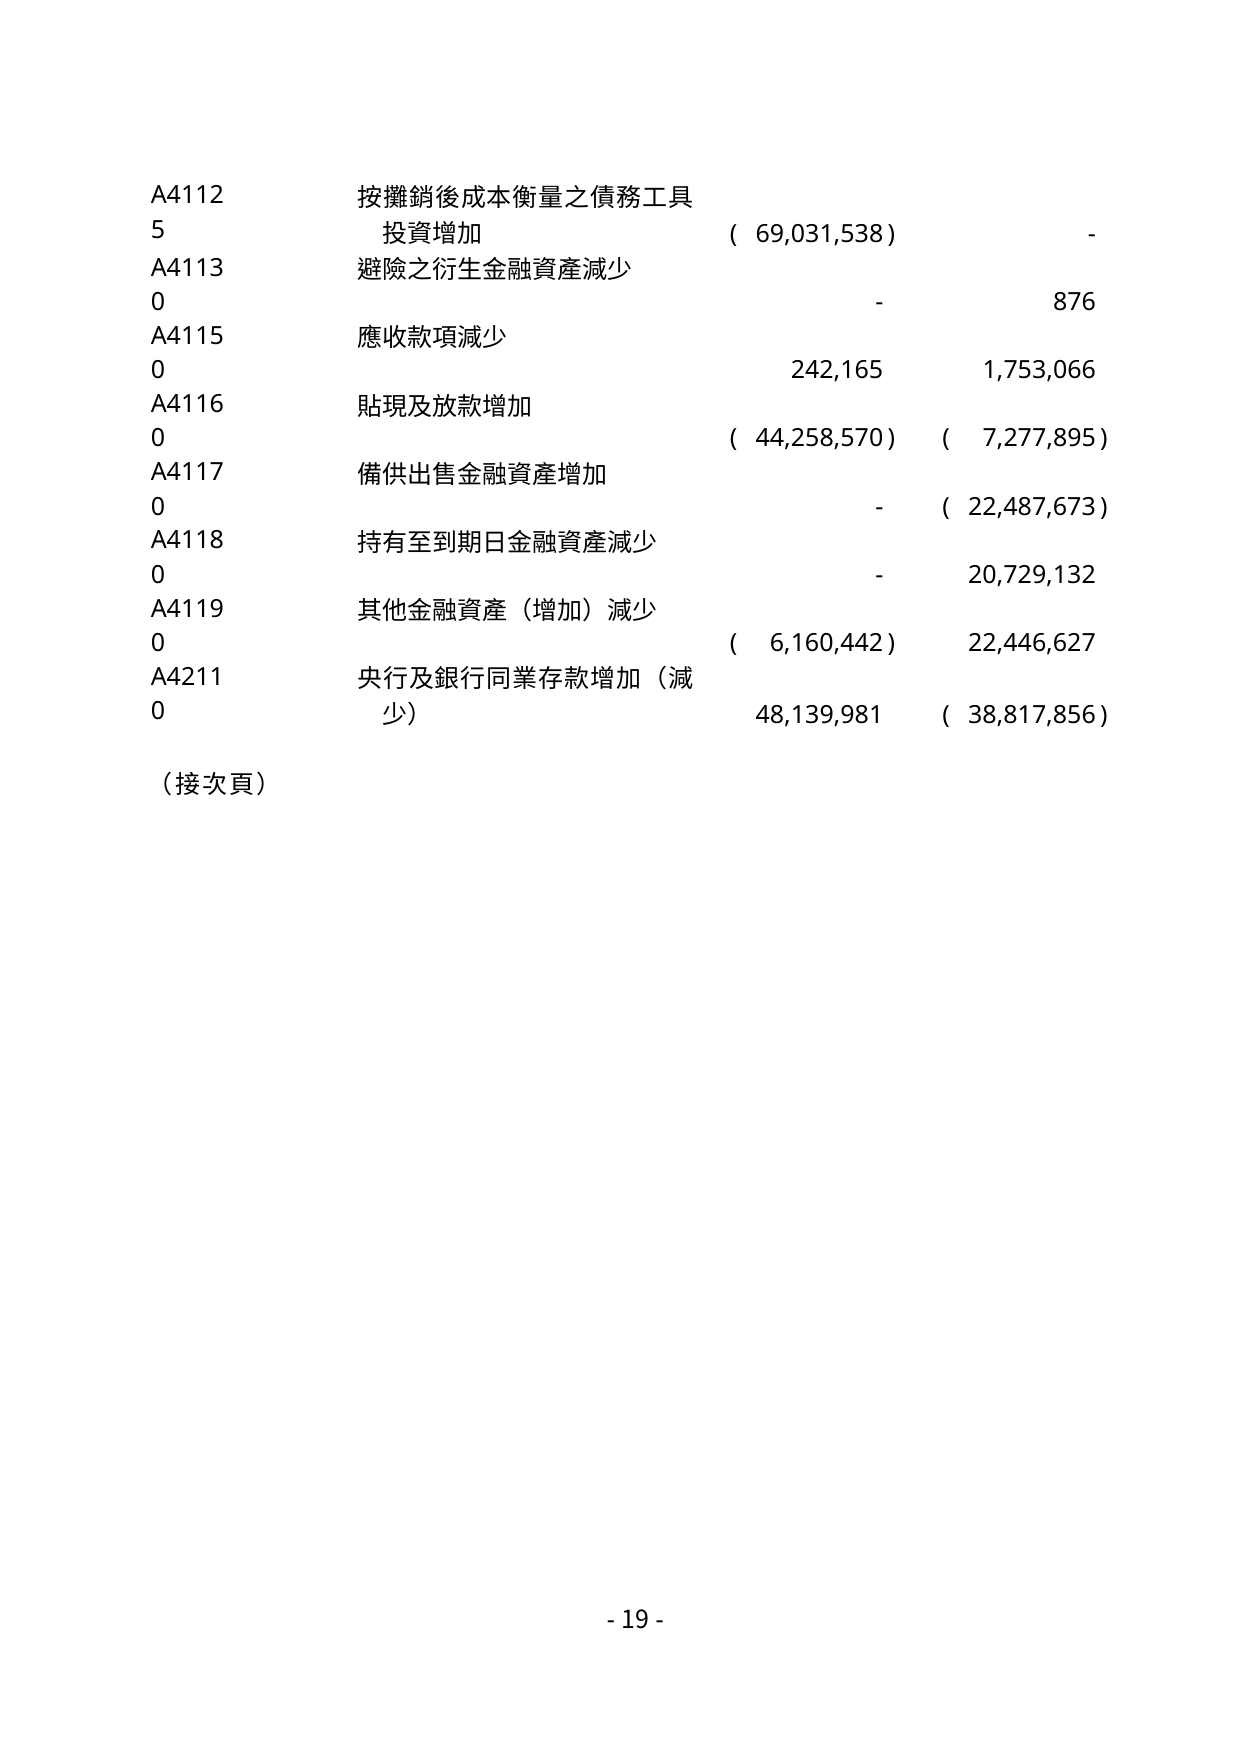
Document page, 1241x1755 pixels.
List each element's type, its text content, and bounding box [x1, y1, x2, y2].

table_cell 1,753,066 [928, 318, 1122, 386]
table_cell [697, 177, 715, 250]
table_cell 876 [928, 250, 1122, 318]
table_cell [910, 590, 927, 658]
table_cell - [715, 454, 910, 522]
table_cell [236, 522, 254, 590]
table_cell 其他金融資產（增加）減少 [254, 590, 697, 658]
table_cell 22,446,627 [928, 590, 1122, 658]
table_cell [910, 250, 927, 318]
table_cell [697, 659, 715, 731]
table_cell [910, 522, 927, 590]
table_cell [236, 386, 254, 454]
table_cell ( 7,277,895 ) [928, 386, 1122, 454]
table_cell ( 38,817,856 ) [928, 659, 1122, 731]
table_cell [236, 318, 254, 386]
table_cell 48,139,981 [715, 659, 910, 731]
table_cell [910, 318, 927, 386]
table_cell [236, 454, 254, 522]
table_cell - [715, 522, 910, 590]
table_cell [697, 250, 715, 318]
table_cell 避險之衍生金融資產減少 [254, 250, 697, 318]
table_cell [697, 318, 715, 386]
table_cell 按攤銷後成本衡量之債務工具投資增加 [254, 177, 697, 250]
table_cell A41130 [148, 250, 236, 318]
table_cell [236, 177, 254, 250]
table_cell [910, 454, 927, 522]
table_cell A41180 [148, 522, 236, 590]
table_cell ( 69,031,538 ) [715, 177, 910, 250]
table_cell [910, 659, 927, 731]
table_cell [236, 250, 254, 318]
table_cell [910, 177, 927, 250]
table_cell [697, 522, 715, 590]
table_cell [697, 454, 715, 522]
table_cell A41170 [148, 454, 236, 522]
table_cell A42110 [148, 659, 236, 731]
table_cell 242,165 [715, 318, 910, 386]
table_cell 貼現及放款增加 [254, 386, 697, 454]
table_cell 持有至到期日金融資產減少 [254, 522, 697, 590]
text （接次頁） [148, 731, 1122, 801]
table_cell 20,729,132 [928, 522, 1122, 590]
table_cell A41160 [148, 386, 236, 454]
table_cell A41125 [148, 177, 236, 250]
table_cell - [928, 177, 1122, 250]
table_cell ( 6,160,442 ) [715, 590, 910, 658]
table_cell A41150 [148, 318, 236, 386]
table_cell [236, 659, 254, 731]
table_cell 應收款項減少 [254, 318, 697, 386]
table_cell 央行及銀行同業存款增加（減少） [254, 659, 697, 731]
table_cell [697, 386, 715, 454]
table_cell [697, 590, 715, 658]
table_cell 備供出售金融資產增加 [254, 454, 697, 522]
table_cell [236, 590, 254, 658]
table_cell A41190 [148, 590, 236, 658]
table_cell - [715, 250, 910, 318]
table_cell [910, 386, 927, 454]
table_cell ( 22,487,673 ) [928, 454, 1122, 522]
table_cell ( 44,258,570 ) [715, 386, 910, 454]
